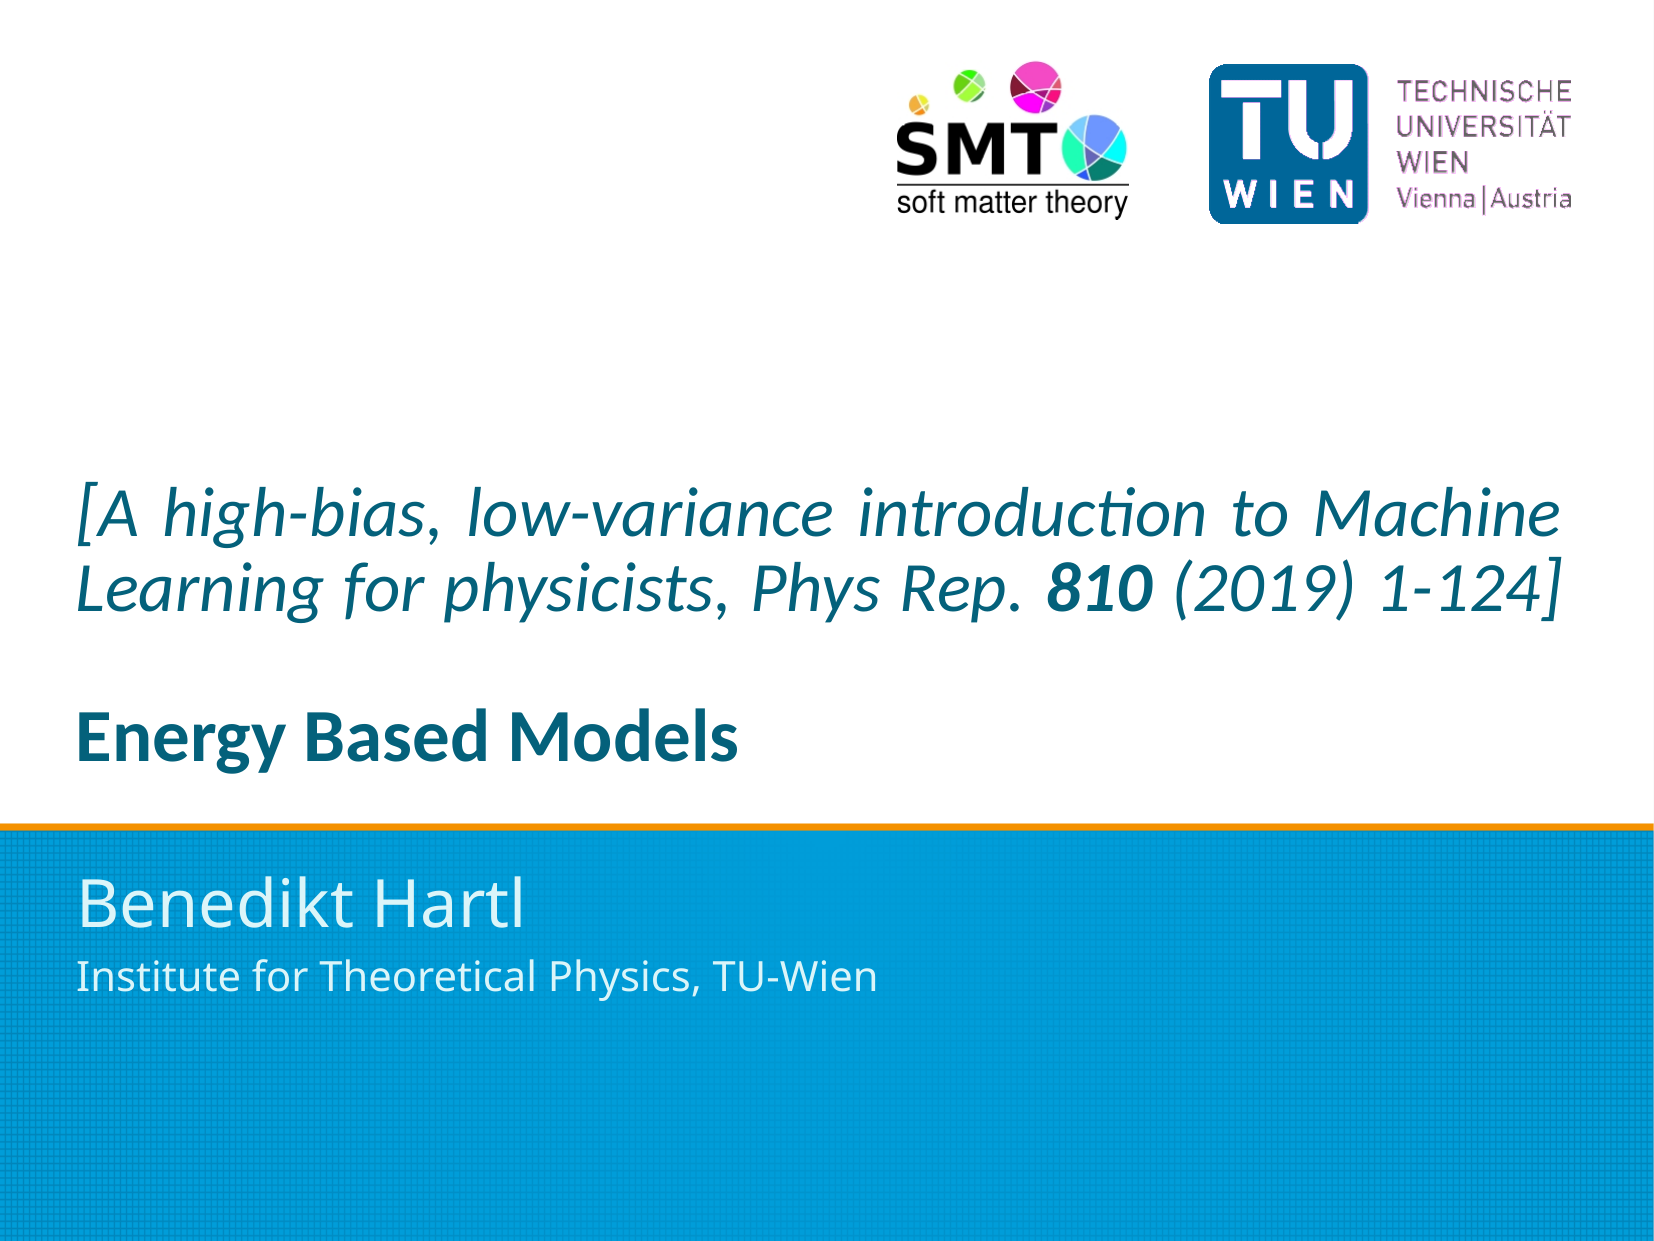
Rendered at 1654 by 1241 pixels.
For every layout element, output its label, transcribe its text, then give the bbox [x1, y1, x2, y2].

picture [1209, 214, 1219, 224]
title [A high-bias, low-variance introduction to Machine Learning for physicists, Phys Rep. 810 (2019) 1-124] Energy Based Models [75, 49, 1564, 781]
picture [1224, 180, 1257, 207]
picture [1289, 81, 1318, 159]
picture [897, 60, 1129, 220]
picture [1243, 103, 1260, 159]
picture [1323, 81, 1352, 159]
picture [1271, 180, 1276, 207]
picture [0, 824, 1654, 830]
picture [1357, 64, 1571, 224]
picture [1330, 180, 1352, 207]
picture [1222, 81, 1281, 97]
subtitle Benedikt Hartl Institute for Theoretical Physics, TU-Wien [76, 855, 1564, 1241]
picture [1209, 64, 1222, 75]
picture [1294, 180, 1313, 207]
